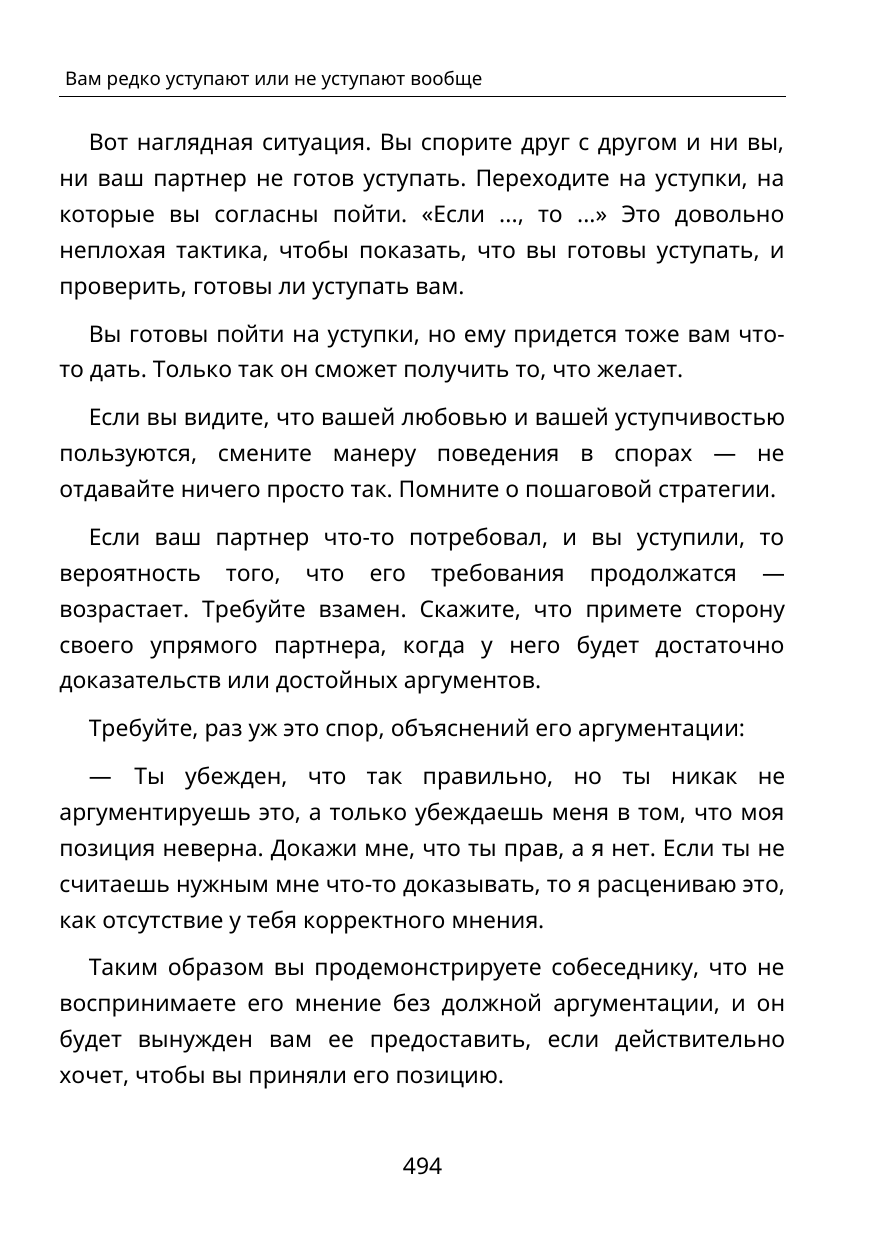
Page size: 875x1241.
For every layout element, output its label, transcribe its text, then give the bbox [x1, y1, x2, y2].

list Ты убежден, что так правильно, но ты никак не аргументируешь это, а только убеждаешь меня в том, что моя позиция неверна. Докажи мне, что ты прав, а я нет. Если ты не считаешь нужным мне что-то доказывать, то я расцениваю это, как отсутствие у тебя корректного мнения. [59, 760, 786, 935]
text Вот наглядная ситуация. Вы спорите друг с другом и ни вы, ни ваш партнер не готов уступать. Переходите на уступки, на которые вы согласны пойти. «Если ..., то ...» Это довольно неплохая тактика, чтобы показать, что вы готовы уступать, и проверить, готовы ли уступать вам. [59, 126, 786, 301]
text Вы готовы пойти на уступки, но ему придется тоже вам что-то дать. Только так он сможет получить то, что желает. [59, 317, 786, 385]
text Если ваш партнер что-то потребовал, и вы уступили, то вероятность того, что его требования продолжатся — возрастает. Требуйте взамен. Скажите, что примете сторону своего упрямого партнера, когда у него будет достаточно доказательств или достойных аргументов. [59, 521, 786, 696]
text Таким образом вы продемонстрируете собеседнику, что не воспринимаете его мнение без должной аргументации, и он будет вынужден вам ее предоставить, если действительно хочет, чтобы вы приняли его позицию. [59, 951, 786, 1090]
text Требуйте, раз уж это спор, объяснений его аргументации: [59, 712, 786, 743]
text Если вы видите, что вашей любовью и вашей уступчивостью пользуются, смените манеру поведения в спорах — не отдавайте ничего просто так. Помните о пошаговой стратегии. [59, 401, 786, 504]
